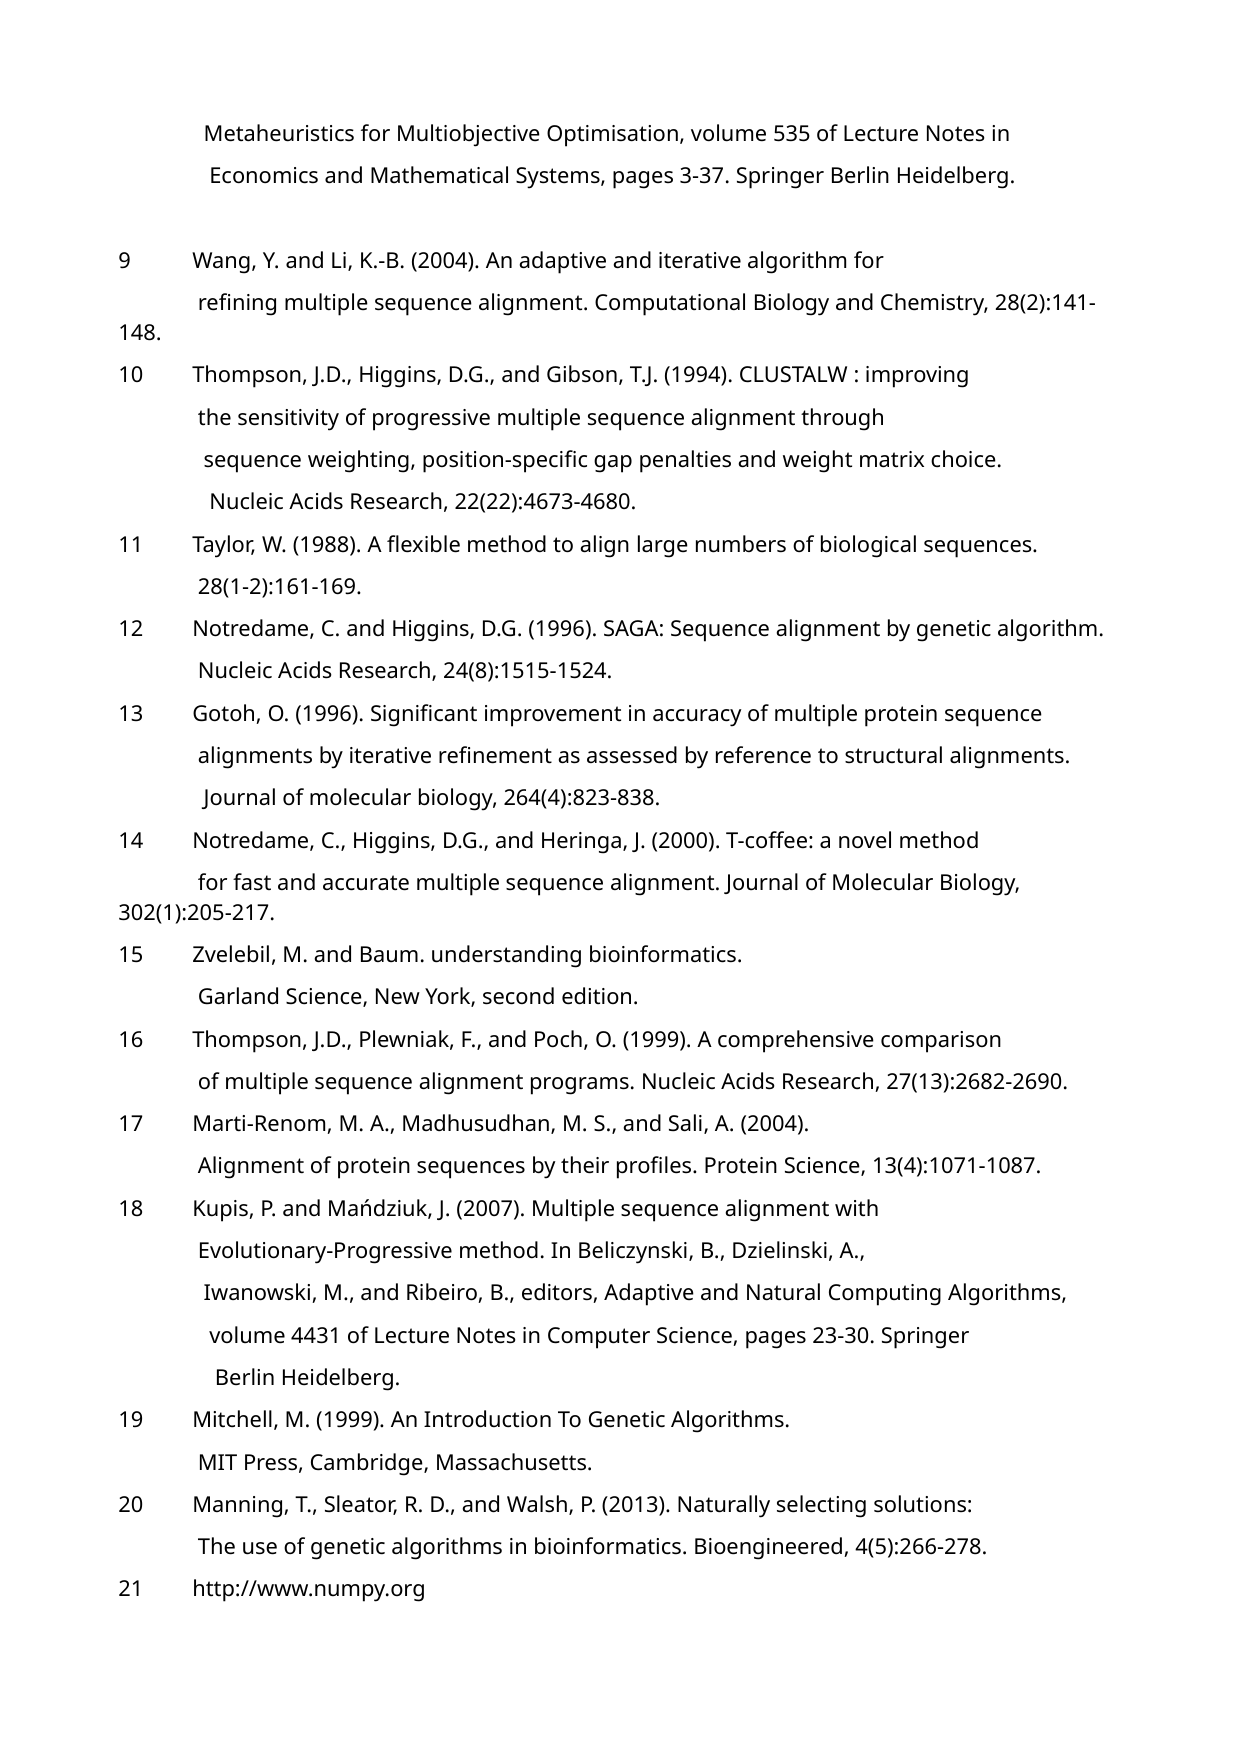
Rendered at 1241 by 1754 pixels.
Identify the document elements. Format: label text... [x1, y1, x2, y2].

text Evolutionary-Progressive method. In Beliczynski, B., Dzielinski, A., [118, 1235, 1122, 1265]
text Alignment of protein sequences by their profiles. Protein Science, 13(4):1071-1087. [118, 1150, 1122, 1180]
text 13 Gotoh, O. (1996). Significant improvement in accuracy of multiple protein sequence [118, 698, 1122, 727]
text Iwanowski, M., and Ribeiro, B., editors, Adaptive and Natural Computing Algorithms, [118, 1277, 1122, 1307]
text Nucleic Acids Research, 24(8):1515-1524. [118, 655, 1122, 685]
text 16 Thompson, J.D., Plewniak, F., and Poch, O. (1999). A comprehensive comparison [118, 1023, 1122, 1053]
text 18 Kupis, P. and Mańdziuk, J. (2007). Multiple sequence alignment with [118, 1193, 1122, 1222]
text 21 http://www.numpy.org [118, 1573, 1122, 1603]
text Metaheuristics for Multiobjective Optimisation, volume 535 of Lecture Notes in [118, 118, 1122, 148]
text Nucleic Acids Research, 22(22):4673-4680. [118, 486, 1122, 516]
text of multiple sequence alignment programs. Nucleic Acids Research, 27(13):2682-2690. [118, 1066, 1122, 1096]
text Economics and Mathematical Systems, pages 3-37. Springer Berlin Heidelberg. [118, 160, 1122, 190]
text Journal of molecular biology, 264(4):823-838. [118, 782, 1122, 812]
text 15 Zvelebil, M. and Baum. understanding bioinformatics. [118, 939, 1122, 969]
text The use of genetic algorithms in bioinformatics. Bioengineered, 4(5):266-278. [118, 1531, 1122, 1561]
text 10 Thompson, J.D., Higgins, D.G., and Gibson, T.J. (1994). CLUSTALW : improving [118, 359, 1122, 389]
text Berlin Heidelberg. [118, 1362, 1122, 1392]
text alignments by iterative refinement as assessed by reference to structural alignments. [118, 740, 1122, 770]
text 11 Taylor, W. (1988). A flexible method to align large numbers of biological sequences. [118, 528, 1122, 558]
text for fast and accurate multiple sequence alignment. Journal of Molecular Biology, 302(1):205-217. [118, 867, 1122, 926]
text 12 Notredame, C. and Higgins, D.G. (1996). SAGA: Sequence alignment by genetic algorithm. [118, 613, 1122, 643]
text sequence weighting, position-specific gap penalties and weight matrix choice. [118, 444, 1122, 474]
text 17 Marti-Renom, M. A., Madhusudhan, M. S., and Sali, A. (2004). [118, 1108, 1122, 1138]
text 28(1-2):161-169. [118, 571, 1122, 601]
text MIT Press, Cambridge, Massachusetts. [118, 1446, 1122, 1476]
text 14 Notredame, C., Higgins, D.G., and Heringa, J. (2000). T-coffee: a novel method [118, 824, 1122, 854]
text the sensitivity of progressive multiple sequence alignment through [118, 402, 1122, 431]
text refining multiple sequence alignment. Computational Biology and Chemistry, 28(2):141-148. [118, 287, 1122, 347]
text 9 Wang, Y. and Li, K.-B. (2004). An adaptive and iterative algorithm for [118, 245, 1122, 275]
text volume 4431 of Lecture Notes in Computer Science, pages 23-30. Springer [118, 1319, 1122, 1349]
text 19 Mitchell, M. (1999). An Introduction To Genetic Algorithms. [118, 1404, 1122, 1434]
text 20 Manning, T., Sleator, R. D., and Walsh, P. (2013). Naturally selecting solutions: [118, 1489, 1122, 1518]
text Garland Science, New York, second edition. [118, 981, 1122, 1011]
